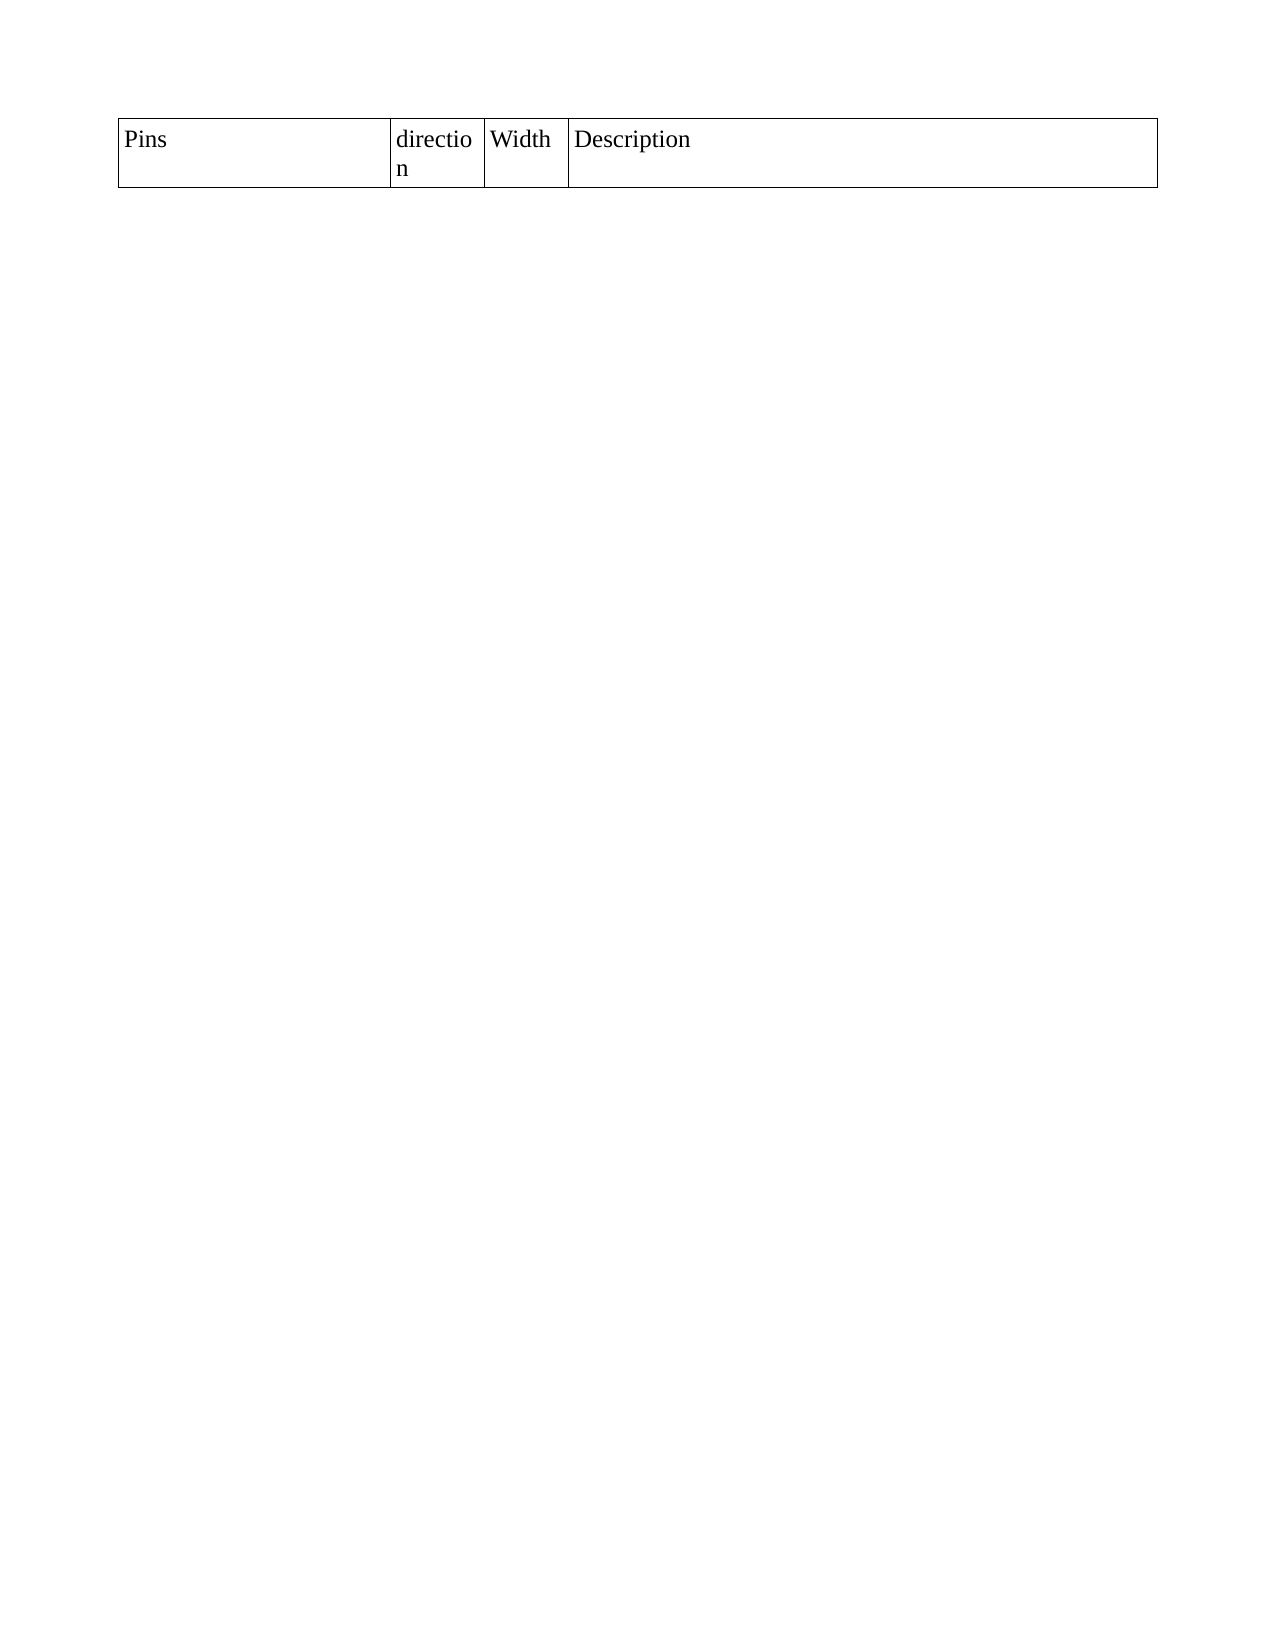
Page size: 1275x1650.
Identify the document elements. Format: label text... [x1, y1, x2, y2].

table_header Pins [119, 119, 390, 187]
table_header direction [391, 119, 484, 187]
table_header Width [485, 119, 568, 187]
table_header Description [569, 119, 1157, 187]
